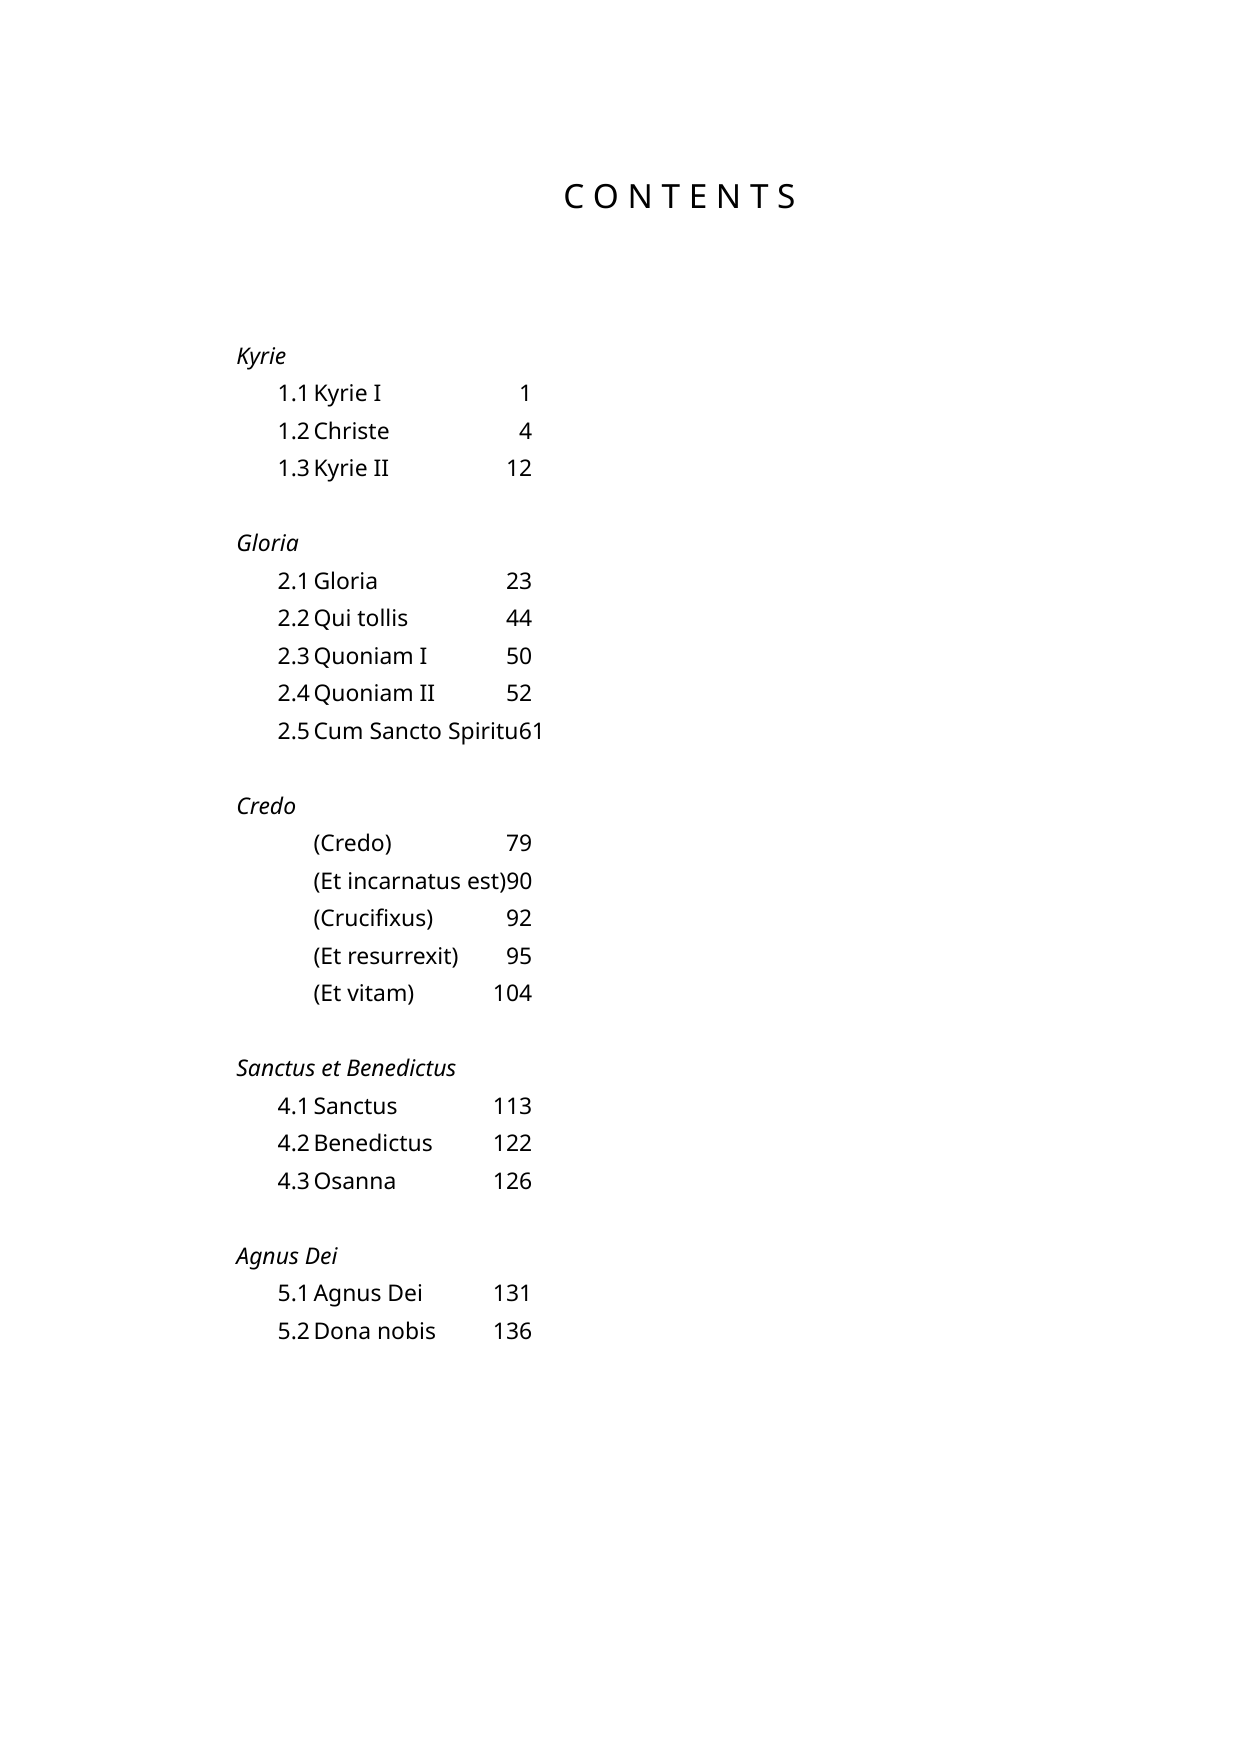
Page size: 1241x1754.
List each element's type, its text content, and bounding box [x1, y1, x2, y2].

text Kyrie 1.1 Kyrie I 1 1.2 Christe 4 1.3 Kyrie II 12 Gloria 2.1 Gloria 23 2.2 Qui tollis 44 2.3 Quoniam I 50 2.4 Quoniam II 52 2.5 Cum Sancto Spiritu 61 Credo (Credo) 79 (Et incarnatus est) 90 (Crucifixus) 92 (Et resurrexit) 95 (Et vitam) 104 Sanctus et Benedictus 4.1 Sanctus 113 4.2 Benedictus 122 4.3 Osanna 126 Agnus Dei 5.1 Agnus Dei 131 5.2 Dona nobis 136 [236, 339, 1122, 1346]
text C O N T E N T S [236, 173, 1122, 218]
